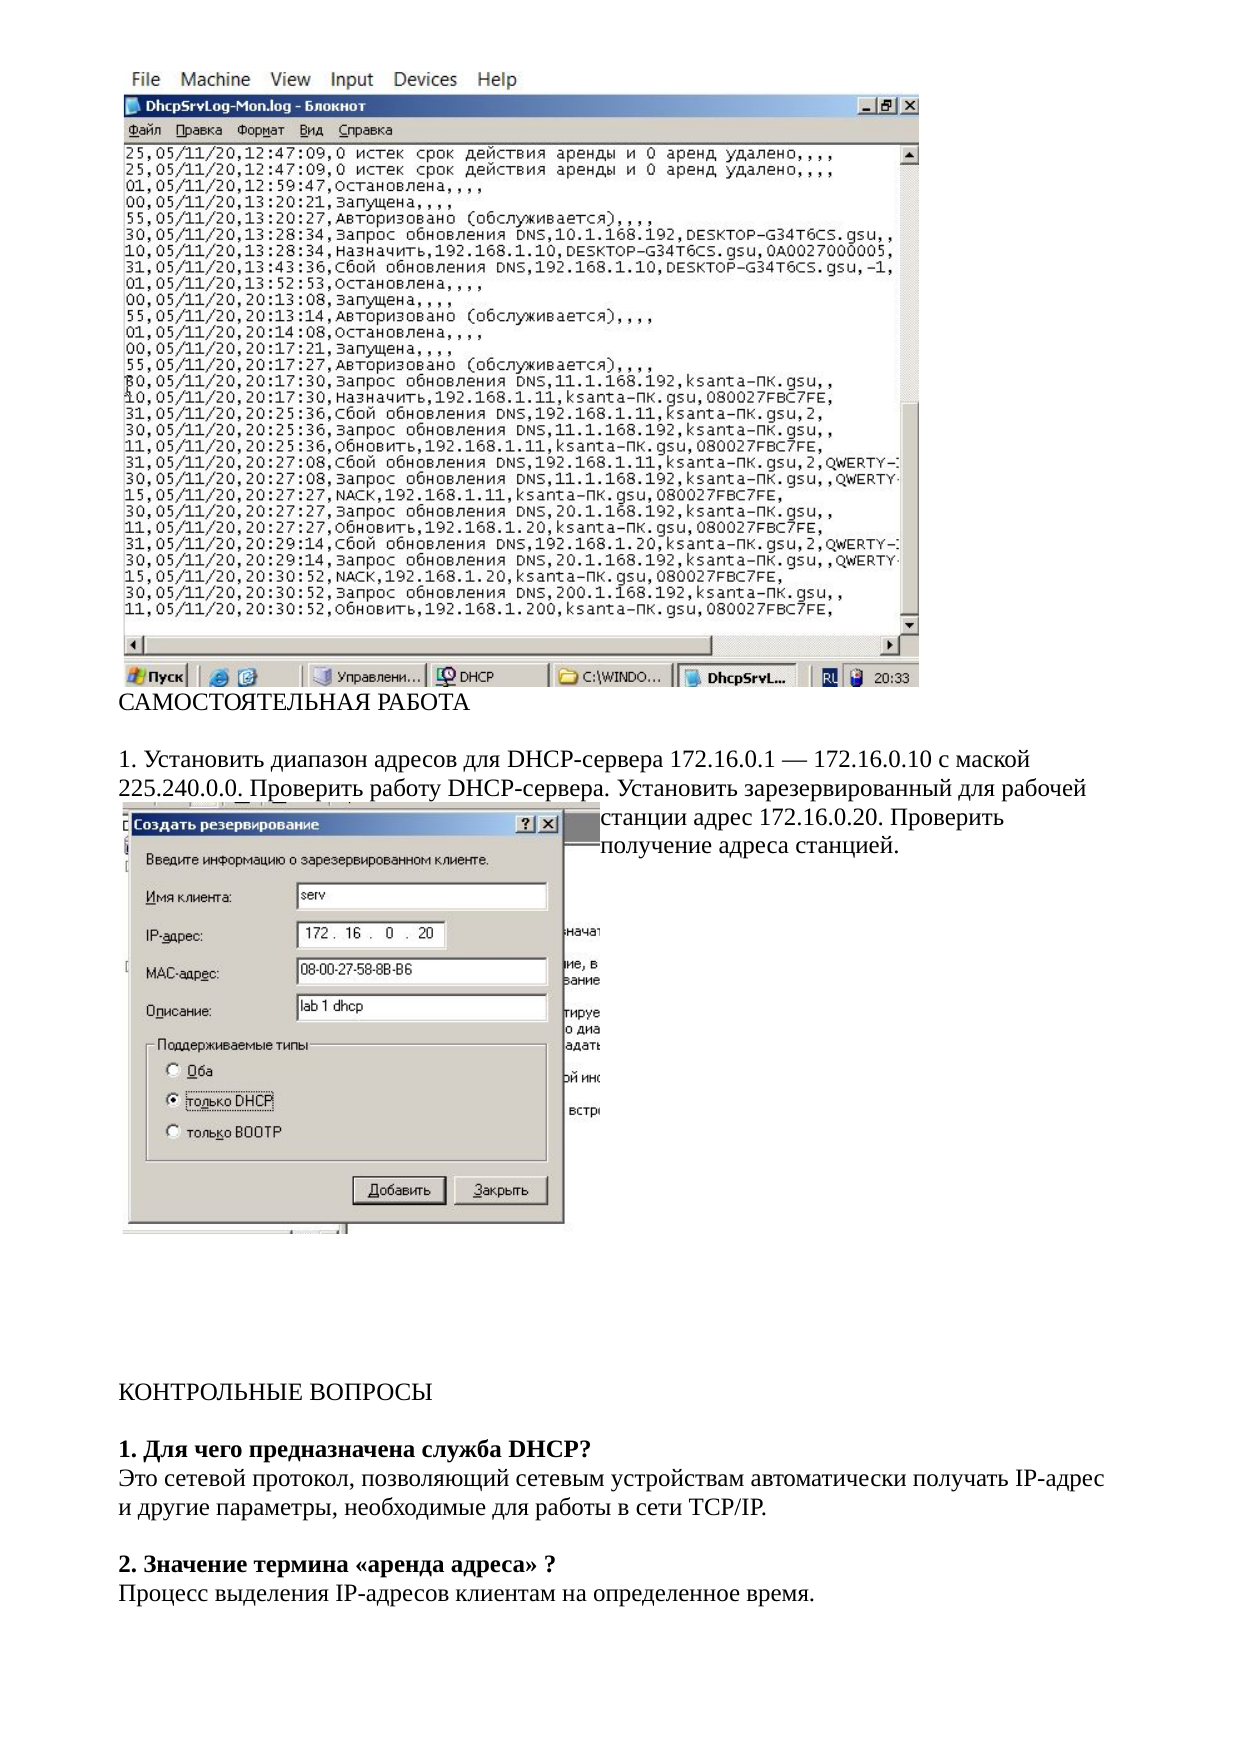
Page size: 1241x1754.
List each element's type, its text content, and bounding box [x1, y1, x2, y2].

text Процесс выделения IP-адресов клиентам на определенное время. [118, 1578, 1122, 1607]
picture [122, 802, 600, 1234]
picture [123, 71, 919, 687]
text САМОСТОЯТЕЛЬНАЯ РАБОТА 1. Установить диапазон адресов для DHCP-сервера 172.16.0.1 — 172.16.0.10 с маской 225.240.0.0. Проверить работу DHCP-сервера. Установить зарезервированный для рабочей станции адрес 172.16.0.20. Проверить получение адреса станцией. КОНТРОЛЬНЫЕ ВОПРОСЫ 1. Для чего предназначена служба DHCP? Это сетевой протокол, позволяющий сетевым устройствам автоматически получать IP-адрес и другие параметры, необходимые для работы в сети TCP/IP. 2. Значение термина «аренда адреса» ? [118, 291, 1122, 1578]
